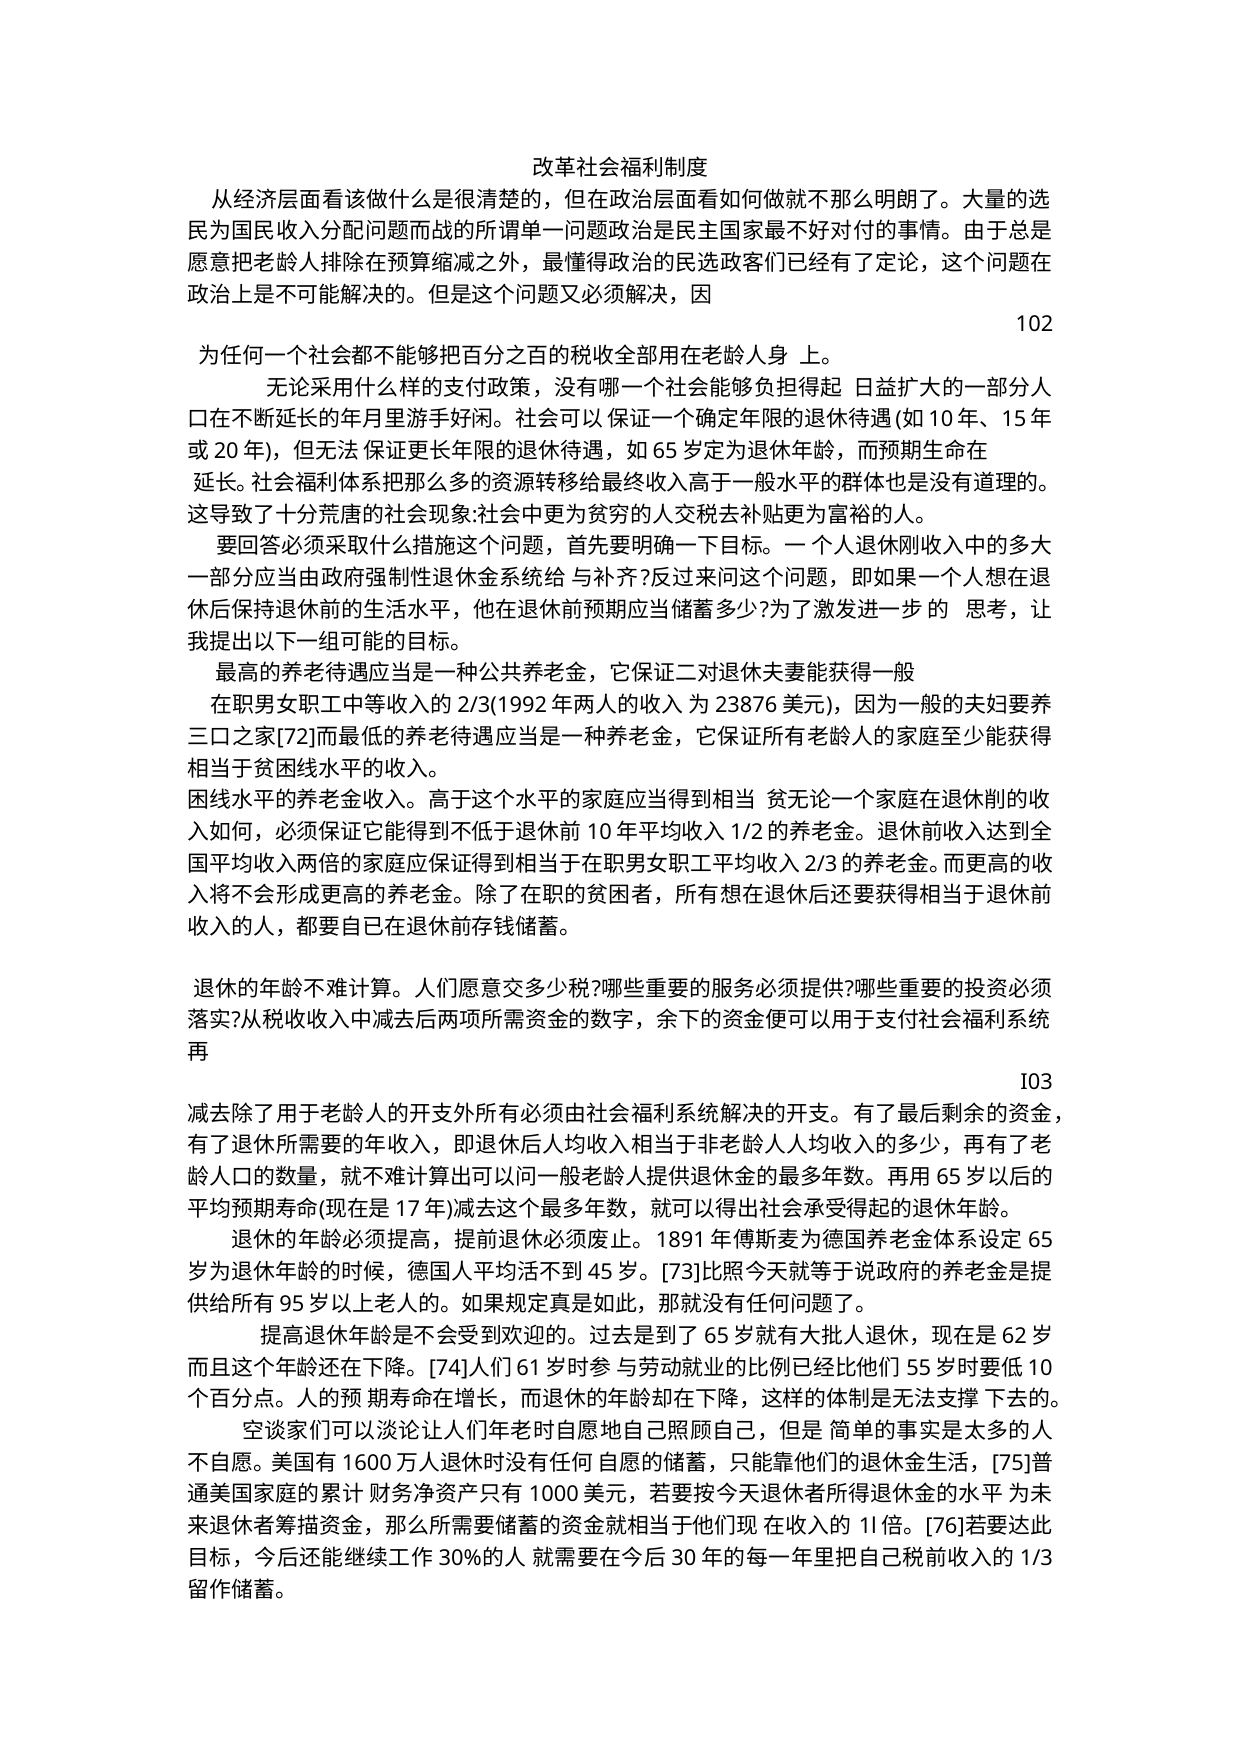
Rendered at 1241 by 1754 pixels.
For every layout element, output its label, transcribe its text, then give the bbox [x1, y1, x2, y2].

text 减去除了用于老龄人的开支外所有必须由社会福利系统解决的开支。有了最后剩余的资金，有了退休所需要的年收入，即退休后人均收入相当于非老龄人人均收入的多少，再有了老龄人口的数量，就不难计算出可以问一般老龄人提供退休金的最多年数。再用65岁以后的平均预期寿命(现在是17年)减去这个最多年数，就可以得出社会承受得起的退休年龄。 [187, 1096, 1053, 1222]
text 退休的年龄必须提高，提前退休必须废止。1891年傅斯麦为德国养老金体系设定65岁为退休年龄的时候，德国人平均活不到45岁。[73]比照今天就等于说政府的养老金是提供给所有95岁以上老人的。如果规定真是如此，那就没有任何问题了。 [187, 1222, 1053, 1318]
text 102 [187, 308, 1053, 338]
text 提高退休年龄是不会受到欢迎的。过去是到了65岁就有大批人退休，现在是62岁，而且这个年龄还在下降。[74]人们61岁时参 与劳动就业的比例已经比他们55岁时要低10个百分点。人的预 期寿命在增长，而退休的年龄却在下降，这样的体制是无法支撑 下去的。 [187, 1318, 1053, 1413]
text 退休的年龄不难计算。人们愿意交多少税?哪些重要的服务必须提供?哪些重要的投资必须落实?从税收收入中减去后两项所需资金的数字，余下的资金便可以用于支付社会福利系统 再 [187, 971, 1053, 1066]
text 要回答必须采取什么措施这个问题，首先要明确一下目标。一 个人退休刚收入中的多大一部分应当由政府强制性退休金系统给 与补齐?反过来问这个问题，即如果一个人想在退休后保持退休前的生活水平，他在退休前预期应当储蓄多少?为了激发进一步 的 思考，让我提出以下一组可能的目标。 [187, 528, 1053, 655]
text 最高的养老待遇应当是一种公共养老金，它保证二对退休夫妻能获得一般 [187, 655, 1053, 687]
text 改革社会福利制度 [187, 150, 1053, 182]
text 从经济层面看该做什么是很清楚的，但在政治层面看如何做就不那么明朗了。大量的选民为国民收入分配问题而战的所谓单一问题政治是民主国家最不好对付的事情。由于总是愿意把老龄人排除在预算缩减之外，最懂得政治的民选政客们已经有了定论，这个问题在政治上是不可能解决的。但是这个问题又必须解决，因 [187, 182, 1053, 308]
text 在职男女职工中等收入的2/3(1992年两人的收入 为23876美元)，因为一般的夫妇要养三口之家[72]而最低的养老待遇应当是一种养老金，它保证所有老龄人的家庭至少能获得相当于贫困线水平的收入。 [187, 687, 1053, 782]
text I03 [187, 1066, 1053, 1096]
text 空谈家们可以淡论让人们年老时自愿地自己照顾自己，但是 简单的事实是太多的人不自愿。美国有1600万人退休时没有任何 自愿的储蓄，只能靠他们的退休金生活，[75]普通美国家庭的累计 财务净资产只有1000美元，若要按今天退休者所得退休金的水平 为未来退休者筹描资金，那么所需要储蓄的资金就相当于他们现 在收入的1l倍。[76]若要达此目标，今后还能继续工作30%的人 就需要在今后30年的每一年里把自己税前收入的1/3留作储蓄。 [187, 1413, 1053, 1603]
text 延长。社会福利体系把那么多的资源转移给最终收入高于一般水平的群体也是没有道理的。这导致了十分荒唐的社会现象:社会中更为贫穷的人交税去补贴更为富裕的人。 [187, 465, 1053, 528]
text 无论采用什么样的支付政策，没有哪一个社会能够负担得起 日益扩大的一部分人口在不断延长的年月里游手好闲。社会可以 保证一个确定年限的退休待遇(如10年、15年或20年)，但无法 保证更长年限的退休待遇，如65岁定为退休年龄，而预期生命在 [187, 370, 1053, 465]
text 为任何一个社会都不能够把百分之百的税收全部用在老龄人身 上。 [187, 338, 1053, 370]
text 困线水平的养老金收入。高于这个水平的家庭应当得到相当 贫无论一个家庭在退休削的收入如何，必须保证它能得到不低于退休前10年平均收入1/2的养老金。退休前收入达到全国平均收入两倍的家庭应保证得到相当于在职男女职工平均收入2/3的养老金。而更高的收入将不会形成更高的养老金。除了在职的贫困者，所有想在退休后还要获得相当于退休前收入的人，都要自已在退休前存钱储蓄。 [187, 782, 1053, 941]
